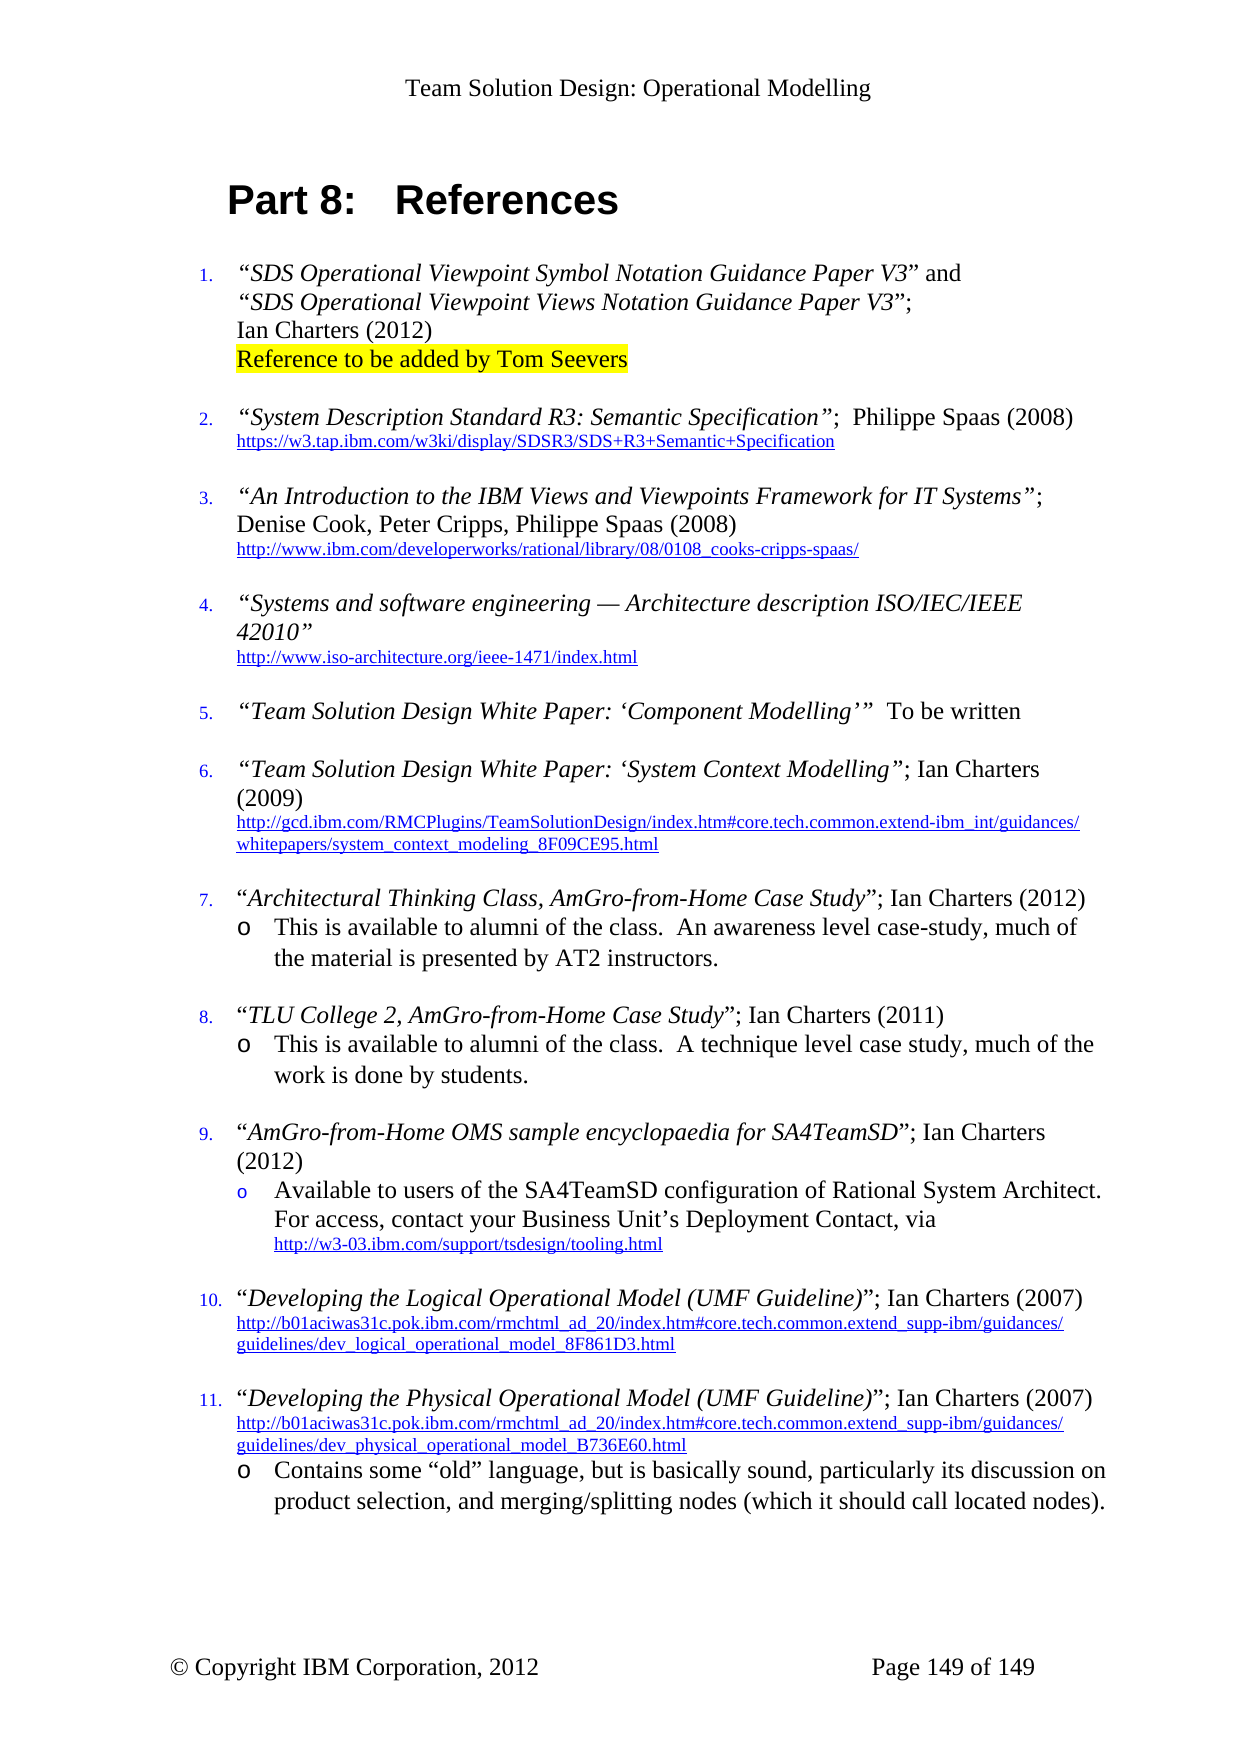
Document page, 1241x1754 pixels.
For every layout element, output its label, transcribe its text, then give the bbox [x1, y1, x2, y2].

list “Systems and software engineering — Architecture description ISO/IEC/IEEE 42010” http://www.iso-architecture.org/ieee-1471/index.html [199, 588, 1107, 696]
list “TLU College 2, AmGro-from-Home Case Study”; Ian Charters (2011) [199, 1000, 1107, 1029]
list “AmGro-from-Home OMS sample encyclopaedia for SA4TeamSD”; Ian Charters (2012) [199, 1117, 1107, 1175]
list This is available to alumni of the class. A technique level case study, much of the work is done by students. [236, 1029, 1107, 1117]
list “SDS Operational Viewpoint Symbol Notation Guidance Paper V3” and “SDS Operational Viewpoint Views Notation Guidance Paper V3”; Ian Charters (2012) Reference to be added by Tom Seevers [199, 258, 1107, 402]
list “An Introduction to the IBM Views and Viewpoints Framework for IT Systems”; Denise Cook, Peter Cripps, Philippe Spaas (2008) http://www.ibm.com/developerworks/rational/library/08/0108_cooks-cripps-spaas/ [199, 481, 1107, 588]
list Contains some “old” language, but is basically sound, particularly its discussion on product selection, and merging/splitting nodes (which it should call located nodes). [236, 1455, 1107, 1515]
list “Team Solution Design White Paper: ‘Component Modelling’” To be written [199, 696, 1107, 754]
list “Developing the Physical Operational Model (UMF Guideline)”; Ian Charters (2007) http://b01aciwas31c.pok.ibm.com/rmchtml_ad_20/index.htm#core.tech.common.extend_supp-ibm/guidances/guidelines/dev_physical_operational_model_B736E60.html [199, 1383, 1107, 1455]
subtitle References [227, 175, 1107, 223]
list “System Description Standard R3: Semantic Specification”; Philippe Spaas (2008) https://w3.tap.ibm.com/w3ki/display/SDSR3/SDS+R3+Semantic+Specification [199, 402, 1107, 481]
list “Developing the Logical Operational Model (UMF Guideline)”; Ian Charters (2007) http://b01aciwas31c.pok.ibm.com/rmchtml_ad_20/index.htm#core.tech.common.extend_supp-ibm/guidances/guidelines/dev_logical_operational_model_8F861D3.html [199, 1283, 1107, 1383]
list Available to users of the SA4TeamSD configuration of Rational System Architect. For access, contact your Business Unit’s Deployment Contact, via http://w3-03.ibm.com/support/tsdesign/tooling.html [236, 1175, 1107, 1283]
list “Team Solution Design White Paper: ‘System Context Modelling”; Ian Charters (2009) http://gcd.ibm.com/RMCPlugins/TeamSolutionDesign/index.htm#core.tech.common.extend-ibm_int/guidances/whitepapers/system_context_modeling_8F09CE95.html [199, 754, 1107, 883]
list “Architectural Thinking Class, AmGro-from-Home Case Study”; Ian Charters (2012) [199, 883, 1107, 912]
list This is available to alumni of the class. An awareness level case-study, much of the material is presented by AT2 instructors. [236, 912, 1107, 1000]
